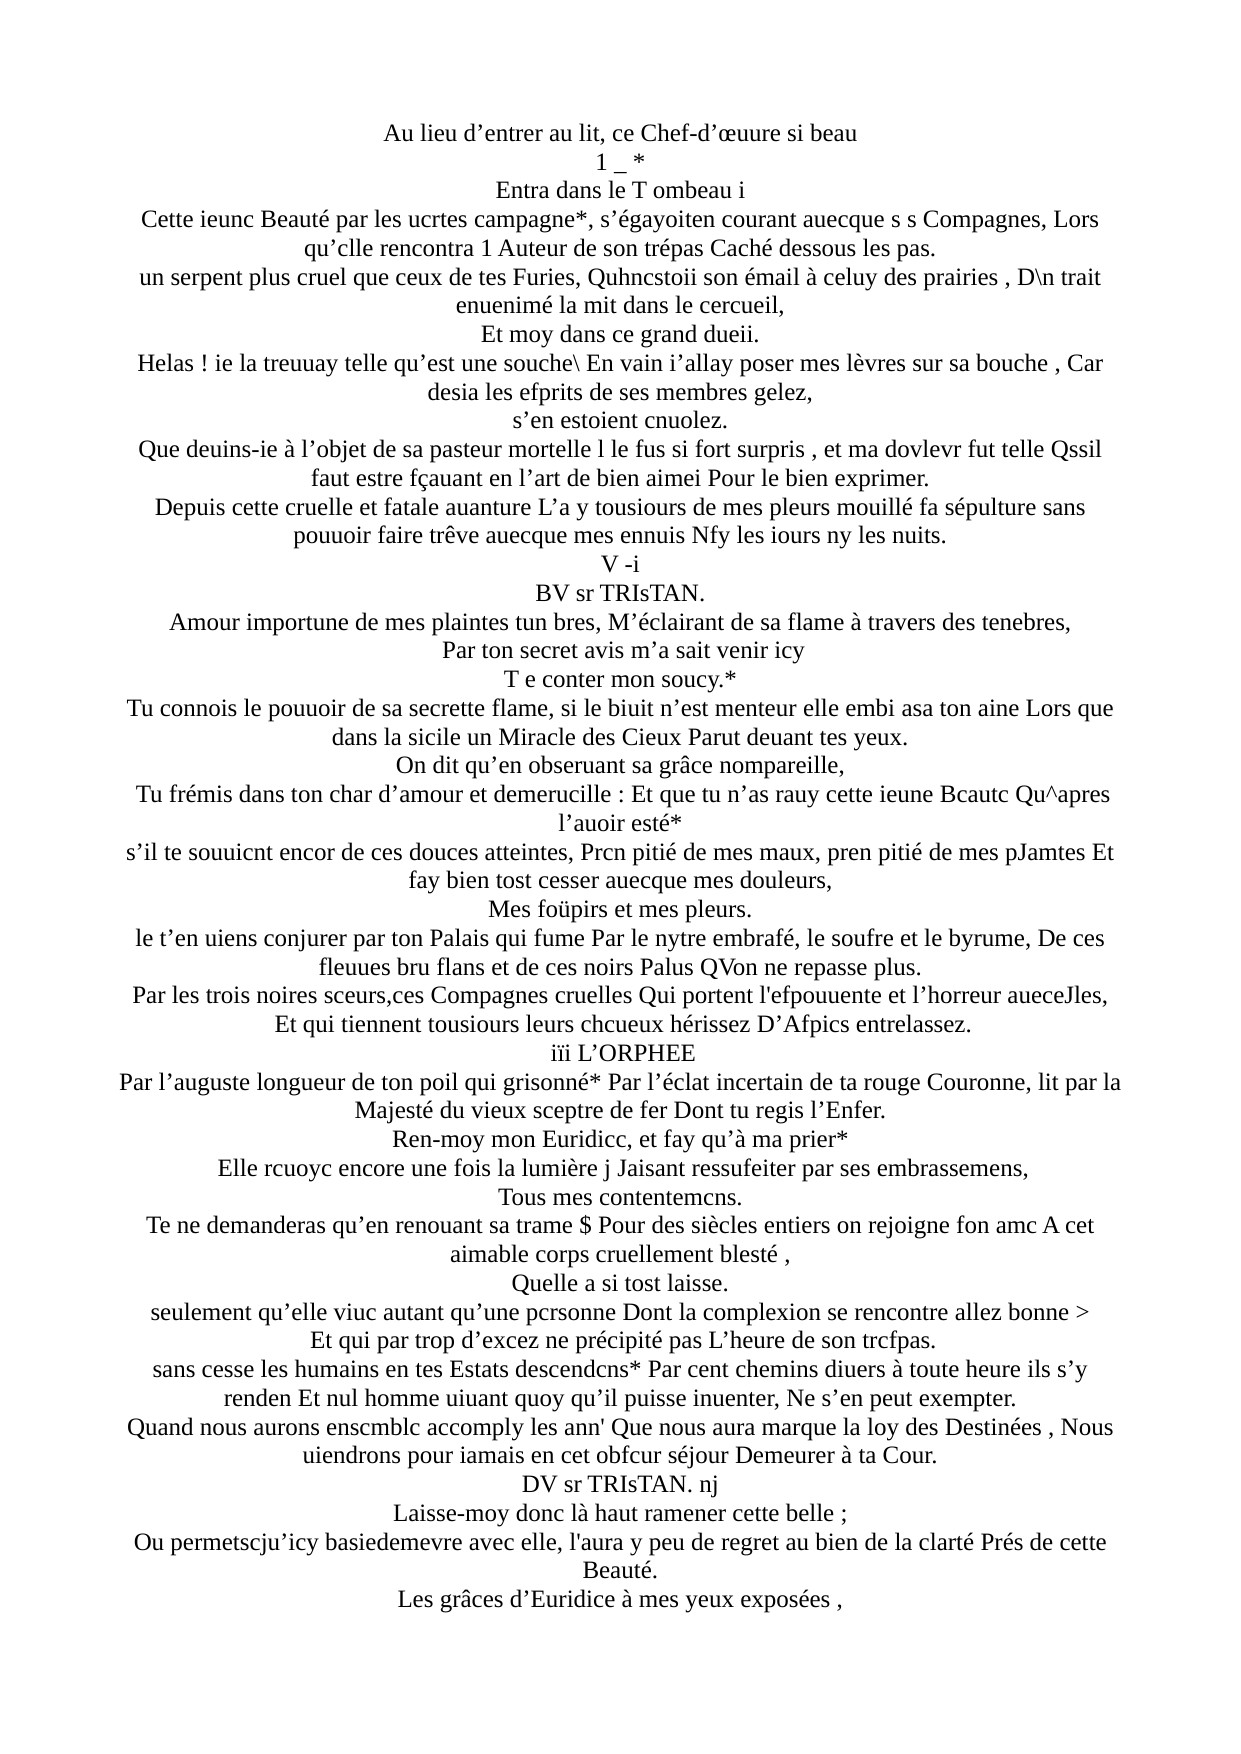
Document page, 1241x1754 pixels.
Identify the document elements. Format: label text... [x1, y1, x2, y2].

subtitle On dit qu’en obseruant sa grâce nompareille, [118, 751, 1122, 779]
subtitle Par les trois noires sceurs,ces Compagnes cruelles Qui portent l'efpouuente et l’horreur aueceJles, [118, 981, 1122, 1009]
subtitle Les grâces d’Euridice à mes yeux exposées , [118, 1584, 1122, 1613]
subtitle T e conter mon soucy.* [118, 664, 1122, 693]
subtitle Ou permetscju’icy basiedemevre avec elle, l'aura y peu de regret au bien de la clarté Prés de cette Beauté. [118, 1527, 1122, 1584]
subtitle 1 _ * [118, 147, 1122, 176]
subtitle Depuis cette cruelle et fatale auanture L’a y tousiours de mes pleurs mouillé fa sépulture sans pouuoir faire trêve auecque mes ennuis Nfy les iours ny les nuits. [118, 492, 1122, 549]
subtitle Par l’auguste longueur de ton poil qui grisonné* Par l’éclat incertain de ta rouge Couronne, lit par la Majesté du vieux sceptre de fer Dont tu regis l’Enfer. [118, 1067, 1122, 1124]
subtitle Tu connois le pouuoir de sa secrette flame, si le biuit n’est menteur elle embi asa ton aine Lors que dans la sicile un Miracle des Cieux Parut deuant tes yeux. [118, 693, 1122, 751]
subtitle Et qui tiennent tousiours leurs chcueux hérissez D’Afpics entrelassez. [118, 1009, 1122, 1038]
subtitle Et qui par trop d’excez ne précipité pas L’heure de son trcfpas. [118, 1326, 1122, 1354]
subtitle Ren-moy mon Euridicc, et fay qu’à ma prier* [118, 1124, 1122, 1153]
subtitle Quelle a si tost laisse. [118, 1268, 1122, 1297]
subtitle Par ton secret avis m’a sait venir icy [118, 636, 1122, 664]
subtitle Quand nous aurons enscmblc accomply les ann' Que nous aura marque la loy des Destinées , Nous uiendrons pour iamais en cet obfcur séjour Demeurer à ta Cour. [118, 1412, 1122, 1469]
subtitle seulement qu’elle viuc autant qu’une pcrsonne Dont la complexion se rencontre allez bonne > [118, 1297, 1122, 1326]
subtitle Entra dans le T ombeau i [118, 176, 1122, 204]
subtitle s’il te souuicnt encor de ces douces atteintes, Prcn pitié de mes maux, pren pitié de mes pJamtes Et fay bien tost cesser auecque mes douleurs, [118, 837, 1122, 894]
subtitle Laisse-moy donc là haut ramener cette belle ; [118, 1498, 1122, 1527]
subtitle s’en estoient cnuolez. [118, 406, 1122, 434]
subtitle Tu frémis dans ton char d’amour et demerucille : Et que tu n’as rauy cette ieune Bcautc Qu^apres l’auoir esté* [118, 779, 1122, 837]
subtitle Te ne demanderas qu’en renouant sa trame $ Pour des siècles entiers on rejoigne fon amc A cet aimable corps cruellement blesté , [118, 1211, 1122, 1268]
subtitle Helas ! ie la treuuay telle qu’est une souche\ En vain i’allay poser mes lèvres sur sa bouche , Car desia les efprits de ses membres gelez, [118, 348, 1122, 406]
subtitle Et moy dans ce grand dueii. [118, 319, 1122, 348]
subtitle Cette ieunc Beauté par les ucrtes campagne*, s’égayoiten courant auecque s s Compagnes, Lors qu’clle rencontra 1 Auteur de son trépas Caché dessous les pas. [118, 204, 1122, 262]
subtitle Tous mes contentemcns. [118, 1182, 1122, 1211]
subtitle un serpent plus cruel que ceux de tes Furies, Quhncstoii son émail à celuy des prairies , D\n trait enuenimé la mit dans le cercueil, [118, 262, 1122, 319]
subtitle le t’en uiens conjurer par ton Palais qui fume Par le nytre embrafé, le soufre et le byrume, De ces fleuues bru flans et de ces noirs Palus QVon ne repasse plus. [118, 923, 1122, 981]
subtitle sans cesse les humains en tes Estats descendcns* Par cent chemins diuers à toute heure ils s’y renden Et nul homme uiuant quoy qu’il puisse inuenter, Ne s’en peut exempter. [118, 1354, 1122, 1412]
subtitle Au lieu d’entrer au lit, ce Chef-d’œuure si beau [118, 118, 1122, 147]
subtitle Mes foüpirs et mes pleurs. [118, 894, 1122, 923]
subtitle Elle rcuoyc encore une fois la lumière j Jaisant ressufeiter par ses embrassemens, [118, 1153, 1122, 1182]
subtitle iïi L’ORPHEE [118, 1038, 1122, 1067]
subtitle Que deuins-ie à l’objet de sa pasteur mortelle l le fus si fort surpris , et ma dovlevr fut telle Qssil faut estre fçauant en l’art de bien aimei Pour le bien exprimer. [118, 434, 1122, 492]
subtitle DV sr TRIsTAN. nj [118, 1469, 1122, 1498]
subtitle V -i [118, 549, 1122, 578]
subtitle BV sr TRIsTAN. [118, 578, 1122, 607]
subtitle Amour importune de mes plaintes tun bres, M’éclairant de sa flame à travers des tenebres, [118, 607, 1122, 636]
